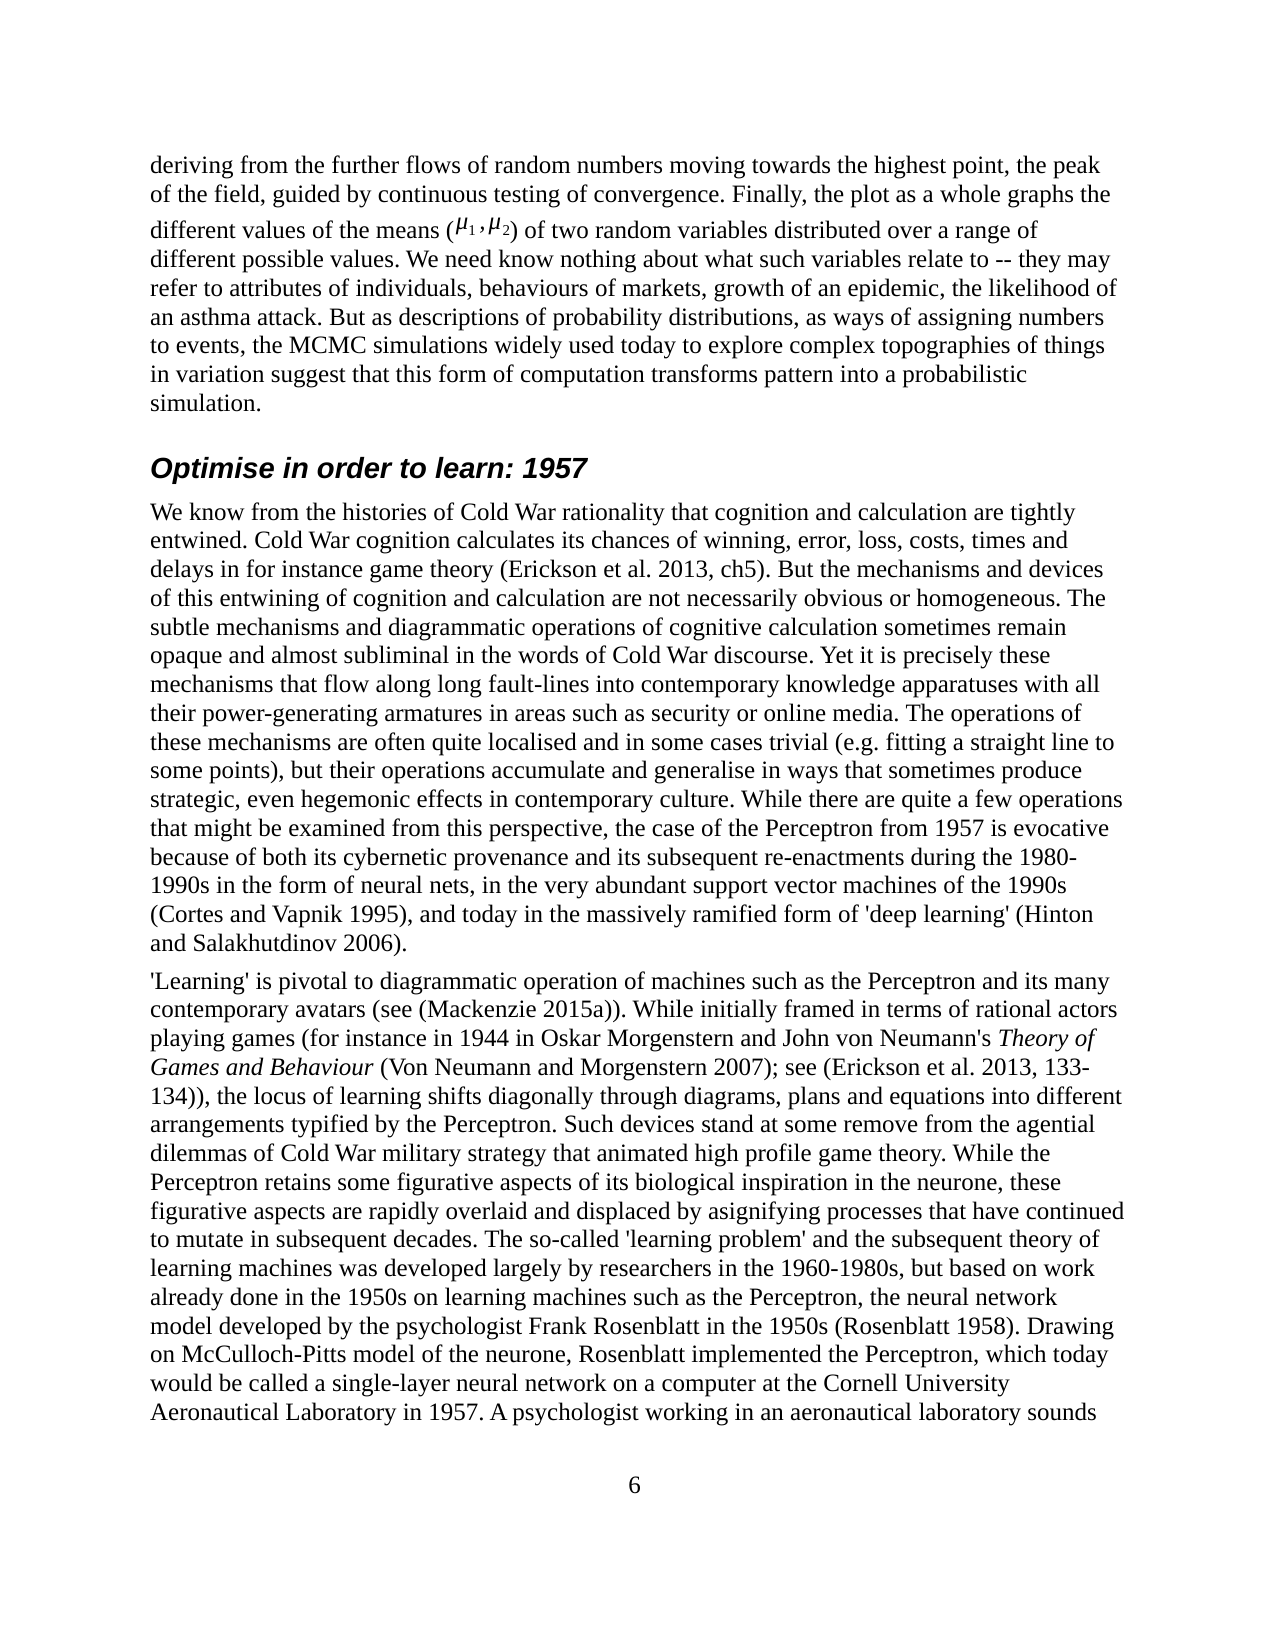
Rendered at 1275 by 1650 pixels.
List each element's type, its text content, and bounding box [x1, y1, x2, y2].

text deriving from the further flows of random numbers moving towards the highest point, the peak of the field, guided by continuous testing of convergence. Finally, the plot as a whole graphs the different values of the means () of two random variables distributed over a range of different possible values. We need know nothing about what such variables relate to -- they may refer to attributes of individuals, behaviours of markets, growth of an epidemic, the likelihood of an asthma attack. But as descriptions of probability distributions, as ways of assigning numbers to events, the MCMC simulations widely used today to explore complex topographies of things in variation suggest that this form of computation transforms pattern into a probabilistic simulation. [150, 150, 1125, 417]
subtitle Optimise in order to learn: 1957 [150, 451, 1125, 484]
text We know from the histories of Cold War rationality that cognition and calculation are tightly entwined. Cold War cognition calculates its chances of winning, error, loss, costs, times and delays in for instance game theory (Erickson et al. 2013, ch5). But the mechanisms and devices of this entwining of cognition and calculation are not necessarily obvious or homogeneous. The subtle mechanisms and diagrammatic operations of cognitive calculation sometimes remain opaque and almost subliminal in the words of Cold War discourse. Yet it is precisely these mechanisms that flow along long fault-lines into contemporary knowledge apparatuses with all their power-generating armatures in areas such as security or online media. The operations of these mechanisms are often quite localised and in some cases trivial (e.g. fitting a straight line to some points), but their operations accumulate and generalise in ways that sometimes produce strategic, even hegemonic effects in contemporary culture. While there are quite a few operations that might be examined from this perspective, the case of the Perceptron from 1957 is evocative because of both its cybernetic provenance and its subsequent re-enactments during the 1980-1990s in the form of neural nets, in the very abundant support vector machines of the 1990s (Cortes and Vapnik 1995), and today in the massively ramified form of 'deep learning' (Hinton and Salakhutdinov 2006). [150, 497, 1125, 957]
text 'Learning' is pivotal to diagrammatic operation of machines such as the Perceptron and its many contemporary avatars (see (Mackenzie 2015a)). While initially framed in terms of rational actors playing games (for instance in 1944 in Oskar Morgenstern and John von Neumann's Theory of Games and Behaviour (Von Neumann and Morgenstern 2007); see (Erickson et al. 2013, 133-134)), the locus of learning shifts diagonally through diagrams, plans and equations into different arrangements typified by the Perceptron. Such devices stand at some remove from the agential dilemmas of Cold War military strategy that animated high profile game theory. While the Perceptron retains some figurative aspects of its biological inspiration in the neurone, these figurative aspects are rapidly overlaid and displaced by asignifying processes that have continued to mutate in subsequent decades. The so-called 'learning problem' and the subsequent theory of learning machines was developed largely by researchers in the 1960-1980s, but based on work already done in the 1950s on learning machines such as the Perceptron, the neural network model developed by the psychologist Frank Rosenblatt in the 1950s (Rosenblatt 1958). Drawing on McCulloch-Pitts model of the neurone, Rosenblatt implemented the Perceptron, which today would be called a single-layer neural network on a computer at the Cornell University Aeronautical Laboratory in 1957. A psychologist working in an aeronautical laboratory sounds [150, 966, 1125, 1426]
